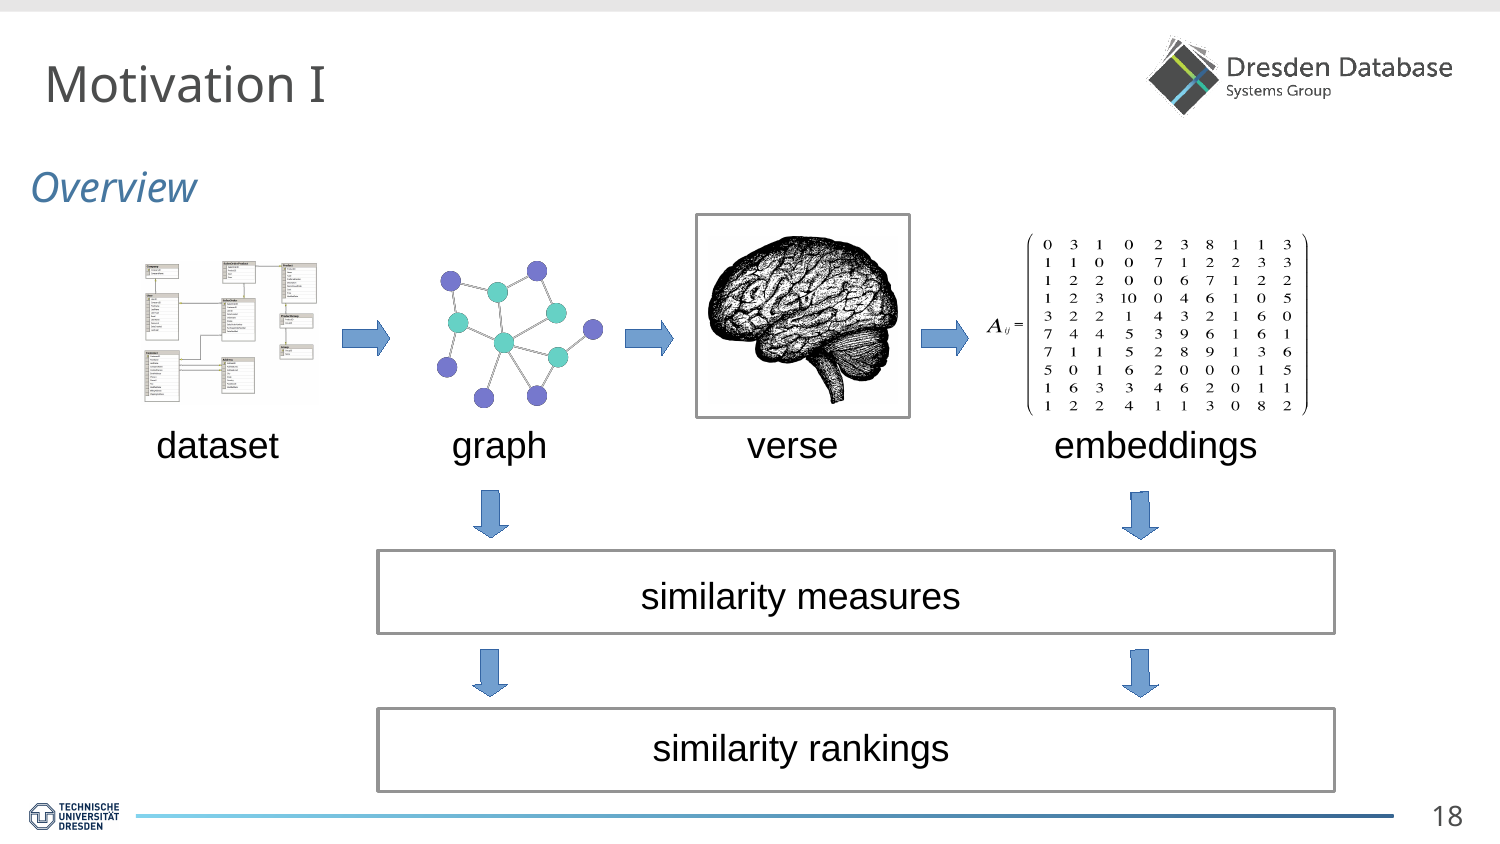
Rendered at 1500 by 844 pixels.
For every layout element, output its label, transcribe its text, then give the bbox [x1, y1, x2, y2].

list Overview [380, 710, 1333, 780]
text_box graph [437, 417, 686, 474]
text_box similarity rankings [637, 720, 1004, 790]
text_box similarity measures [625, 568, 993, 632]
text_box [1122, 649, 1159, 698]
text_box dataset [141, 417, 390, 474]
list Overview [29, 159, 1471, 780]
text_box [342, 320, 390, 356]
picture [708, 236, 898, 404]
text_box [625, 320, 674, 356]
picture [437, 261, 603, 408]
picture [1145, 35, 1453, 118]
text_box [921, 320, 969, 356]
text_box embeddings [1039, 418, 1288, 474]
text_box [473, 490, 509, 538]
text_box verse [732, 417, 981, 474]
picture [29, 803, 119, 830]
title Motivation I [29, 47, 1093, 118]
text_box similarity rankings [637, 793, 1004, 820]
text_box [472, 649, 508, 697]
picture [983, 230, 1312, 418]
text_box [1122, 491, 1159, 540]
